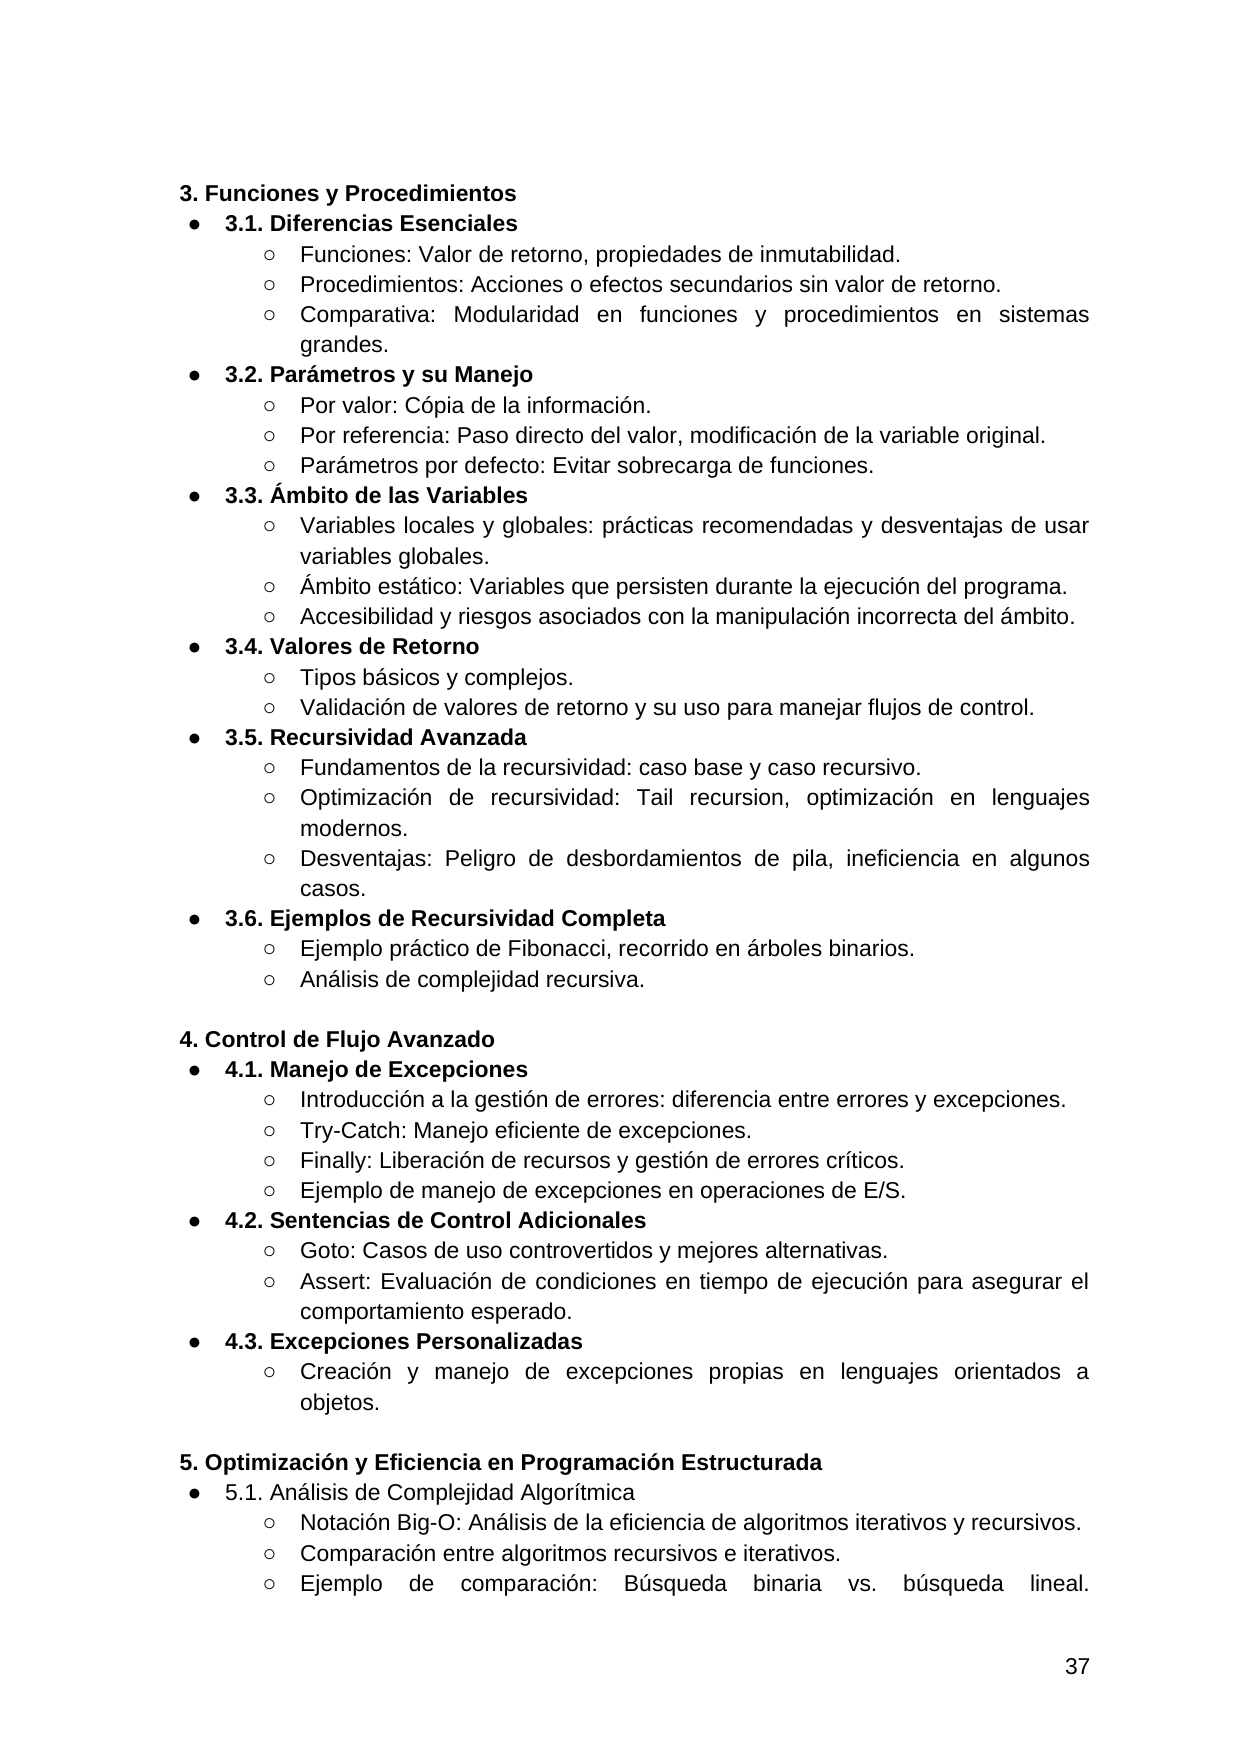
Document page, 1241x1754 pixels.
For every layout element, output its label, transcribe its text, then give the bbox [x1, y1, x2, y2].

list Por valor: Cópia de la información. [262, 392, 1090, 418]
text 3. Funciones y Procedimientos [179, 180, 1090, 207]
list Creación y manejo de excepciones propias en lenguajes orientados a objetos. [262, 1358, 1090, 1445]
list Por referencia: Paso directo del valor, modificación de la variable original. [262, 422, 1090, 448]
list Comparativa: Modularidad en funciones y procedimientos en sistemas grandes. [262, 301, 1090, 358]
list Try-Catch: Manejo eficiente de excepciones. [262, 1117, 1090, 1143]
list Procedimientos: Acciones o efectos secundarios sin valor de retorno. [262, 271, 1090, 297]
text 4. Control de Flujo Avanzado [179, 1026, 1090, 1052]
list 3.5. Recursividad Avanzada [187, 724, 1090, 750]
list Finally: Liberación de recursos y gestión de errores críticos. [262, 1147, 1090, 1173]
list Notación Big-O: Análisis de la eficiencia de algoritmos iterativos y recursivos. [262, 1509, 1090, 1536]
list Funciones: Valor de retorno, propiedades de inmutabilidad. [262, 241, 1090, 267]
list Introducción a la gestión de errores: diferencia entre errores y excepciones. [262, 1086, 1090, 1113]
list Ejemplo práctico de Fibonacci, recorrido en árboles binarios. [262, 935, 1090, 962]
list Ámbito estático: Variables que persisten durante la ejecución del programa. [262, 573, 1090, 599]
list 3.1. Diferencias Esenciales [187, 210, 1090, 237]
list 3.4. Valores de Retorno [187, 633, 1090, 660]
list 4.3. Excepciones Personalizadas [187, 1328, 1090, 1354]
list Ejemplo de comparación: Búsqueda binaria vs. búsqueda lineal. [262, 1570, 1090, 1596]
list Desventajas: Peligro de desbordamientos de pila, ineficiencia en algunos casos. [262, 845, 1090, 901]
list Validación de valores de retorno y su uso para manejar flujos de control. [262, 694, 1090, 720]
list 3.3. Ámbito de las Variables [187, 482, 1090, 509]
list Parámetros por defecto: Evitar sobrecarga de funciones. [262, 452, 1090, 478]
list Goto: Casos de uso controvertidos y mejores alternativas. [262, 1237, 1090, 1264]
list 5.1. Análisis de Complejidad Algorítmica [187, 1479, 1090, 1506]
list Análisis de complejidad recursiva. [262, 966, 1090, 992]
list Assert: Evaluación de condiciones en tiempo de ejecución para asegurar el comportamiento esperado. [262, 1268, 1090, 1324]
list Tipos básicos y complejos. [262, 663, 1090, 690]
text 5. Optimización y Eficiencia en Programación Estructurada [179, 1449, 1090, 1475]
list Optimización de recursividad: Tail recursion, optimización en lenguajes modernos. [262, 784, 1090, 841]
list Variables locales y globales: prácticas recomendadas y desventajas de usar variables globales. [262, 512, 1090, 569]
list Accesibilidad y riesgos asociados con la manipulación incorrecta del ámbito. [262, 603, 1090, 629]
list 3.6. Ejemplos de Recursividad Completa [187, 905, 1090, 932]
list Ejemplo de manejo de excepciones en operaciones de E/S. [262, 1177, 1090, 1203]
list Comparación entre algoritmos recursivos e iterativos. [262, 1539, 1090, 1566]
list 4.1. Manejo de Excepciones [187, 1056, 1090, 1083]
list 3.2. Parámetros y su Manejo [187, 361, 1090, 388]
list Fundamentos de la recursividad: caso base y caso recursivo. [262, 754, 1090, 781]
list 4.2. Sentencias de Control Adicionales [187, 1207, 1090, 1234]
